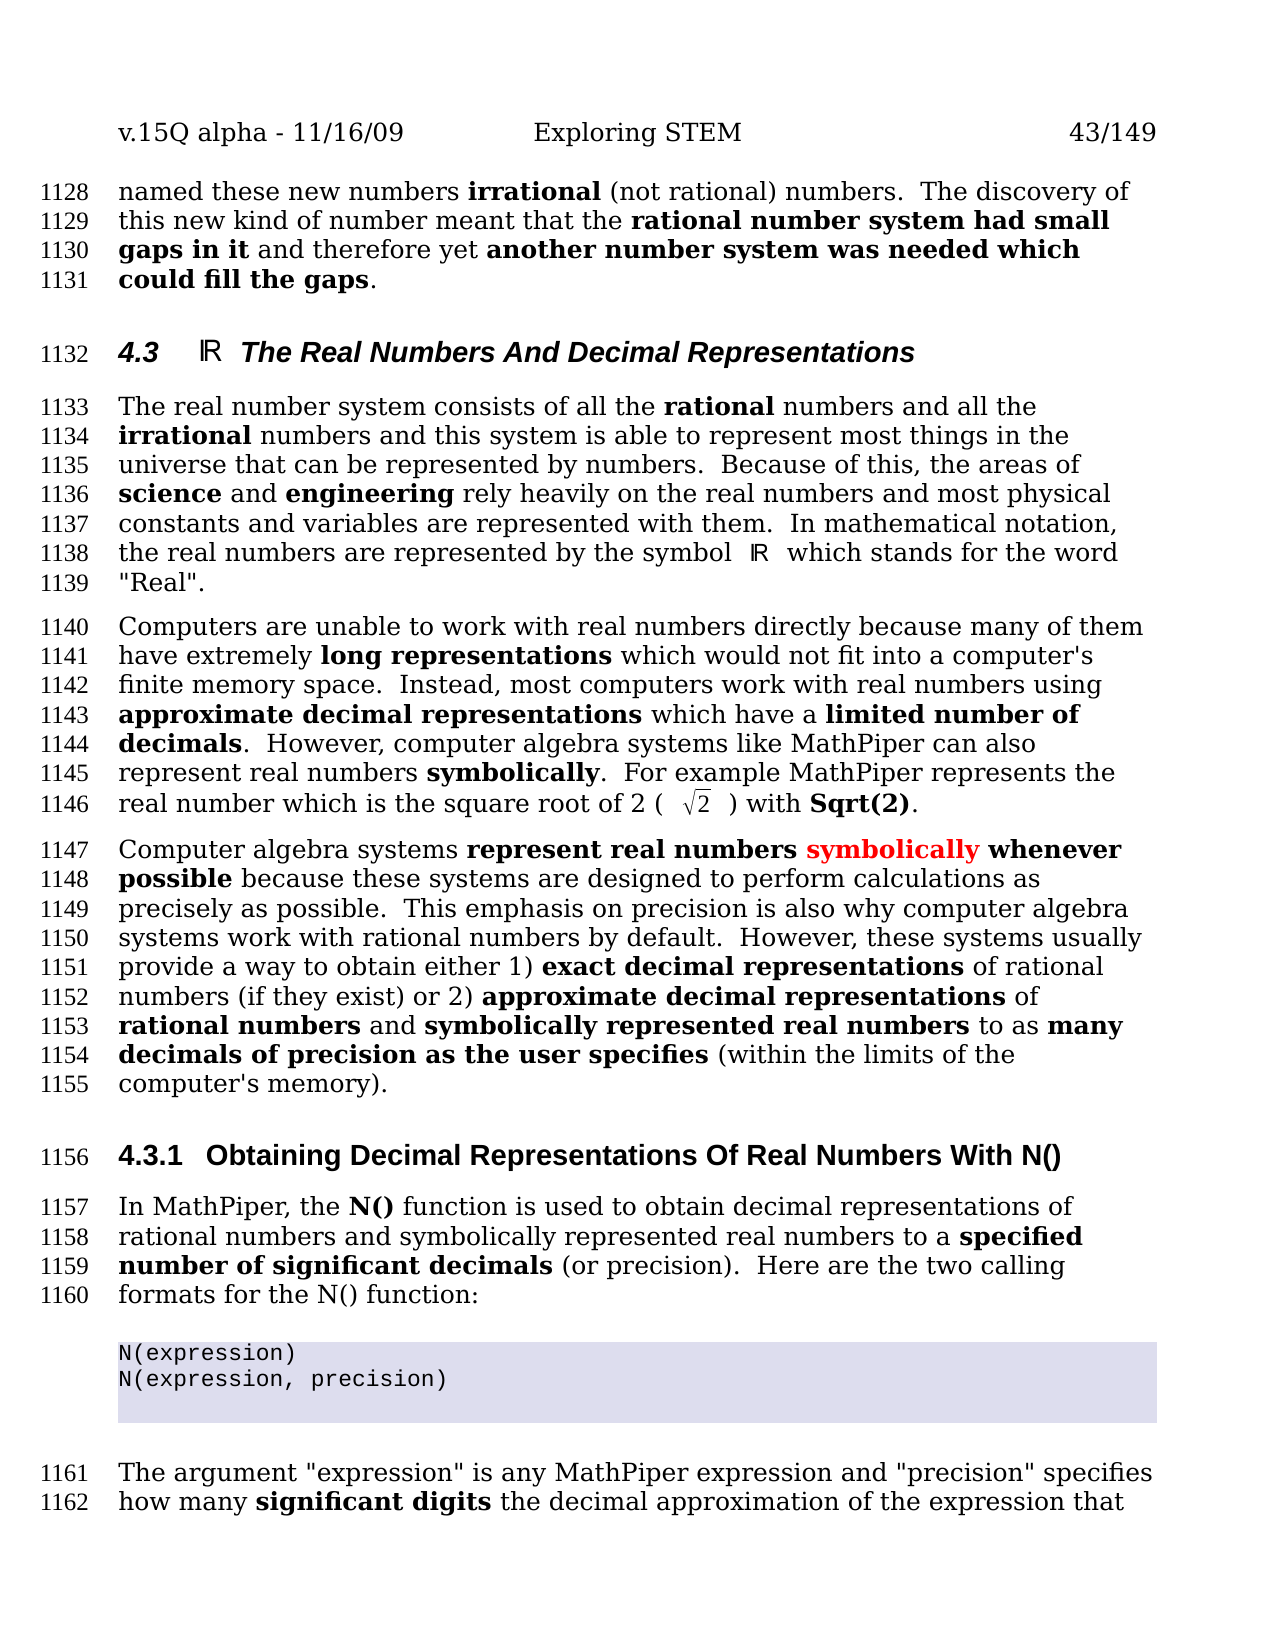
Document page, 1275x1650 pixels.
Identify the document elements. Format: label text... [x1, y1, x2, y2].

text The real number system consists of all the rational numbers and all the irrational numbers and this system is able to represent most things in the universe that can be represented by numbers. Because of this, the areas of science and engineering rely heavily on the real numbers and most physical constants and variables are represented with them. In mathematical notation, the real numbers are represented by the symbolwhich stands for the word "Real". [118, 391, 1157, 597]
text Computer algebra systems represent real numbers symbolically whenever possible because these systems are designed to perform calculations as precisely as possible. This emphasis on precision is also why computer algebra systems work with rational numbers by default. However, these systems usually provide a way to obtain either 1) exact decimal representations of rational numbers (if they exist) or 2) approximate decimal representations of rational numbers and symbolically represented real numbers to as many decimals of precision as the user specifies (within the limits of the computer's memory). [118, 835, 1157, 1099]
table_header N(expression) N(expression, precision) [118, 1342, 1157, 1423]
text Computers are unable to work with real numbers directly because many of them have extremely long representations which would not fit into a computer's finite memory space. Instead, most computers work with real numbers using approximate decimal representations which have a limited number of decimals. However, computer algebra systems like MathPiper can also represent real numbers symbolically. For example MathPiper represents the real number which is the square root of 2 () with Sqrt(2). [118, 612, 1157, 820]
text named these new numbers irrational (not rational) numbers. The discovery of this new kind of number meant that the rational number system had small gaps in it and therefore yet another number system was needed which could fill the gaps. [118, 177, 1157, 294]
subtitle The Real Numbers And Decimal Representations [118, 333, 1157, 371]
text The argument "expression" is any MathPiper expression and "precision" specifies how many significant digits the decimal approximation of the expression that [118, 1458, 1157, 1516]
text In MathPiper, the N() function is used to obtain decimal representations of rational numbers and symbolically represented real numbers to a specified number of significant decimals (or precision). Here are the two calling formats for the N() function: [118, 1192, 1157, 1310]
subtitle Obtaining Decimal Representations Of Real Numbers With N() [118, 1138, 1157, 1171]
